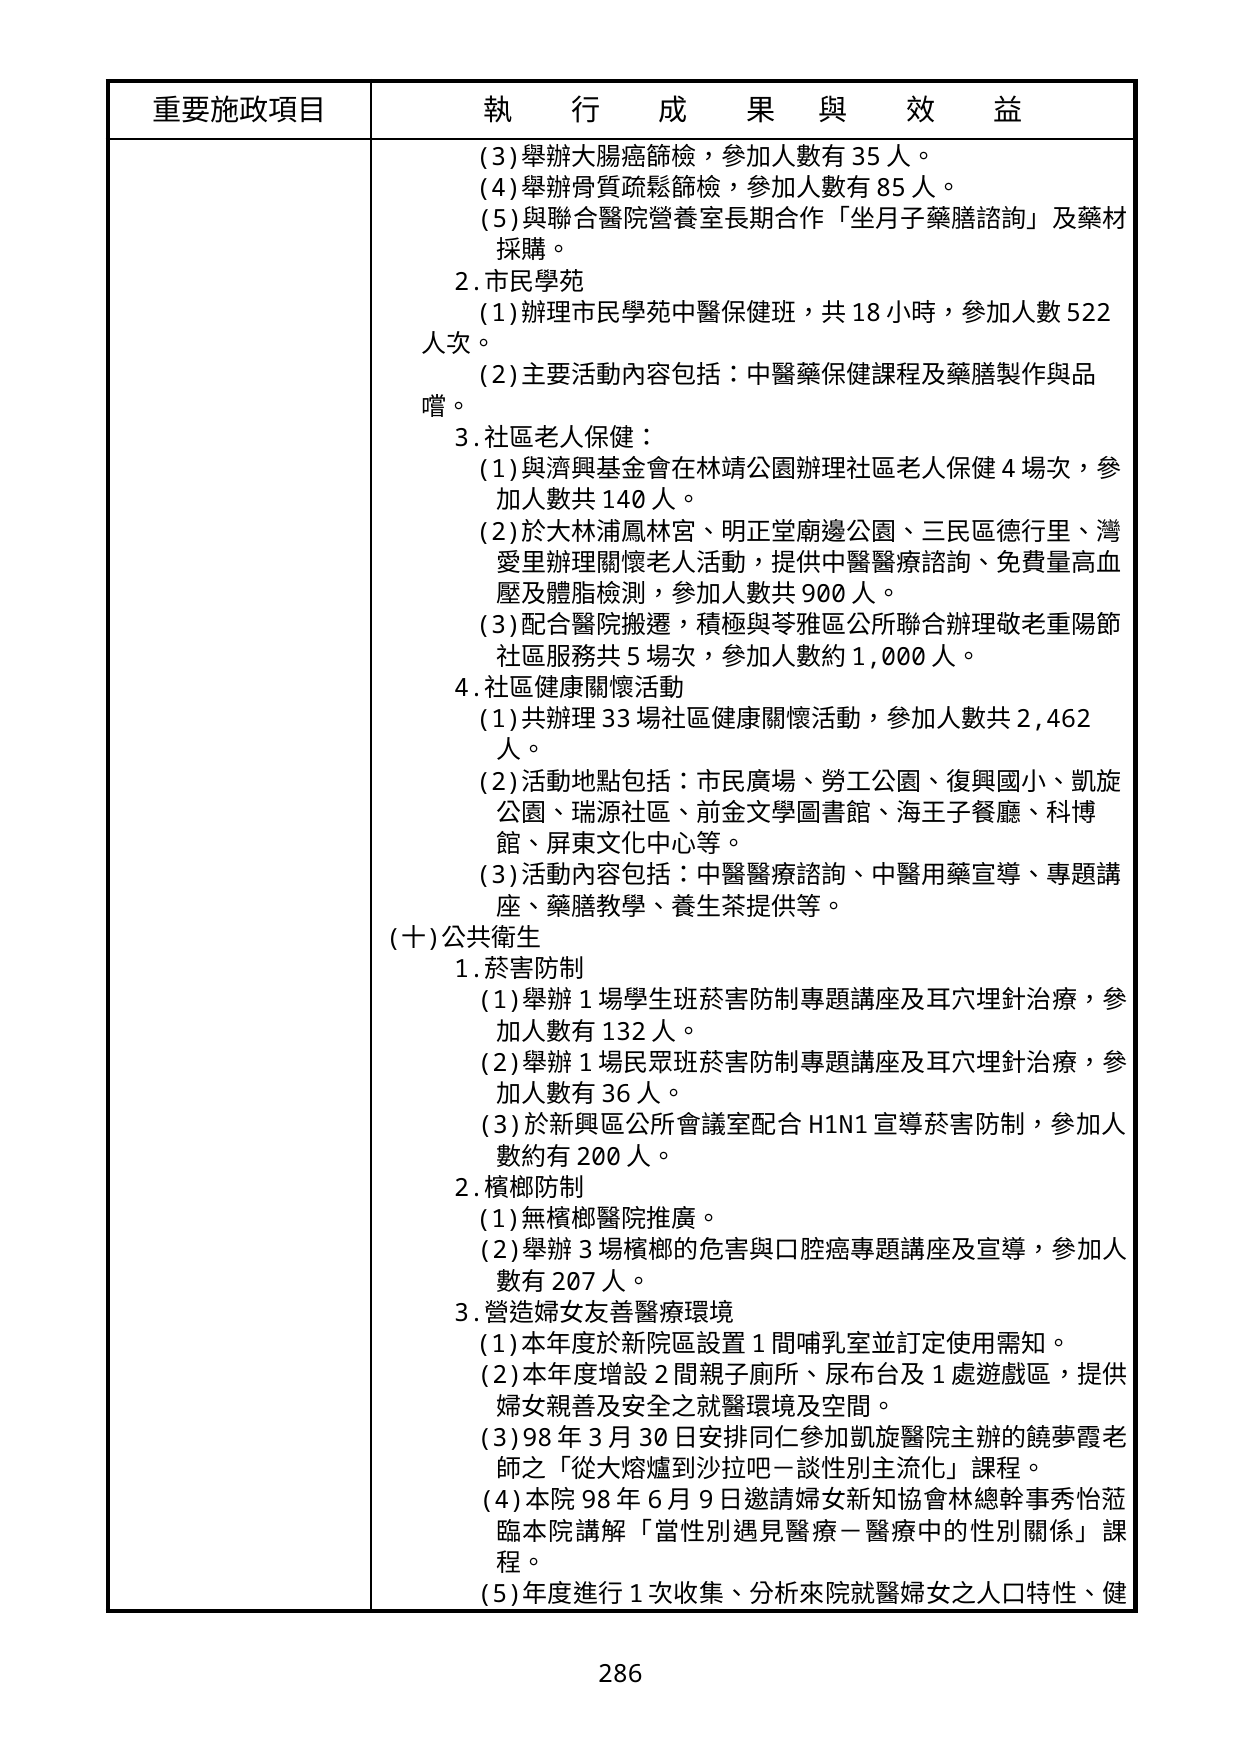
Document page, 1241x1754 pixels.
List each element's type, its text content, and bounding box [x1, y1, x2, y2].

table_cell [110, 140, 370, 1609]
table_header 重要施政項目 [110, 83, 370, 138]
table_header 執 行 成 果 與 效 益 [372, 83, 1133, 138]
